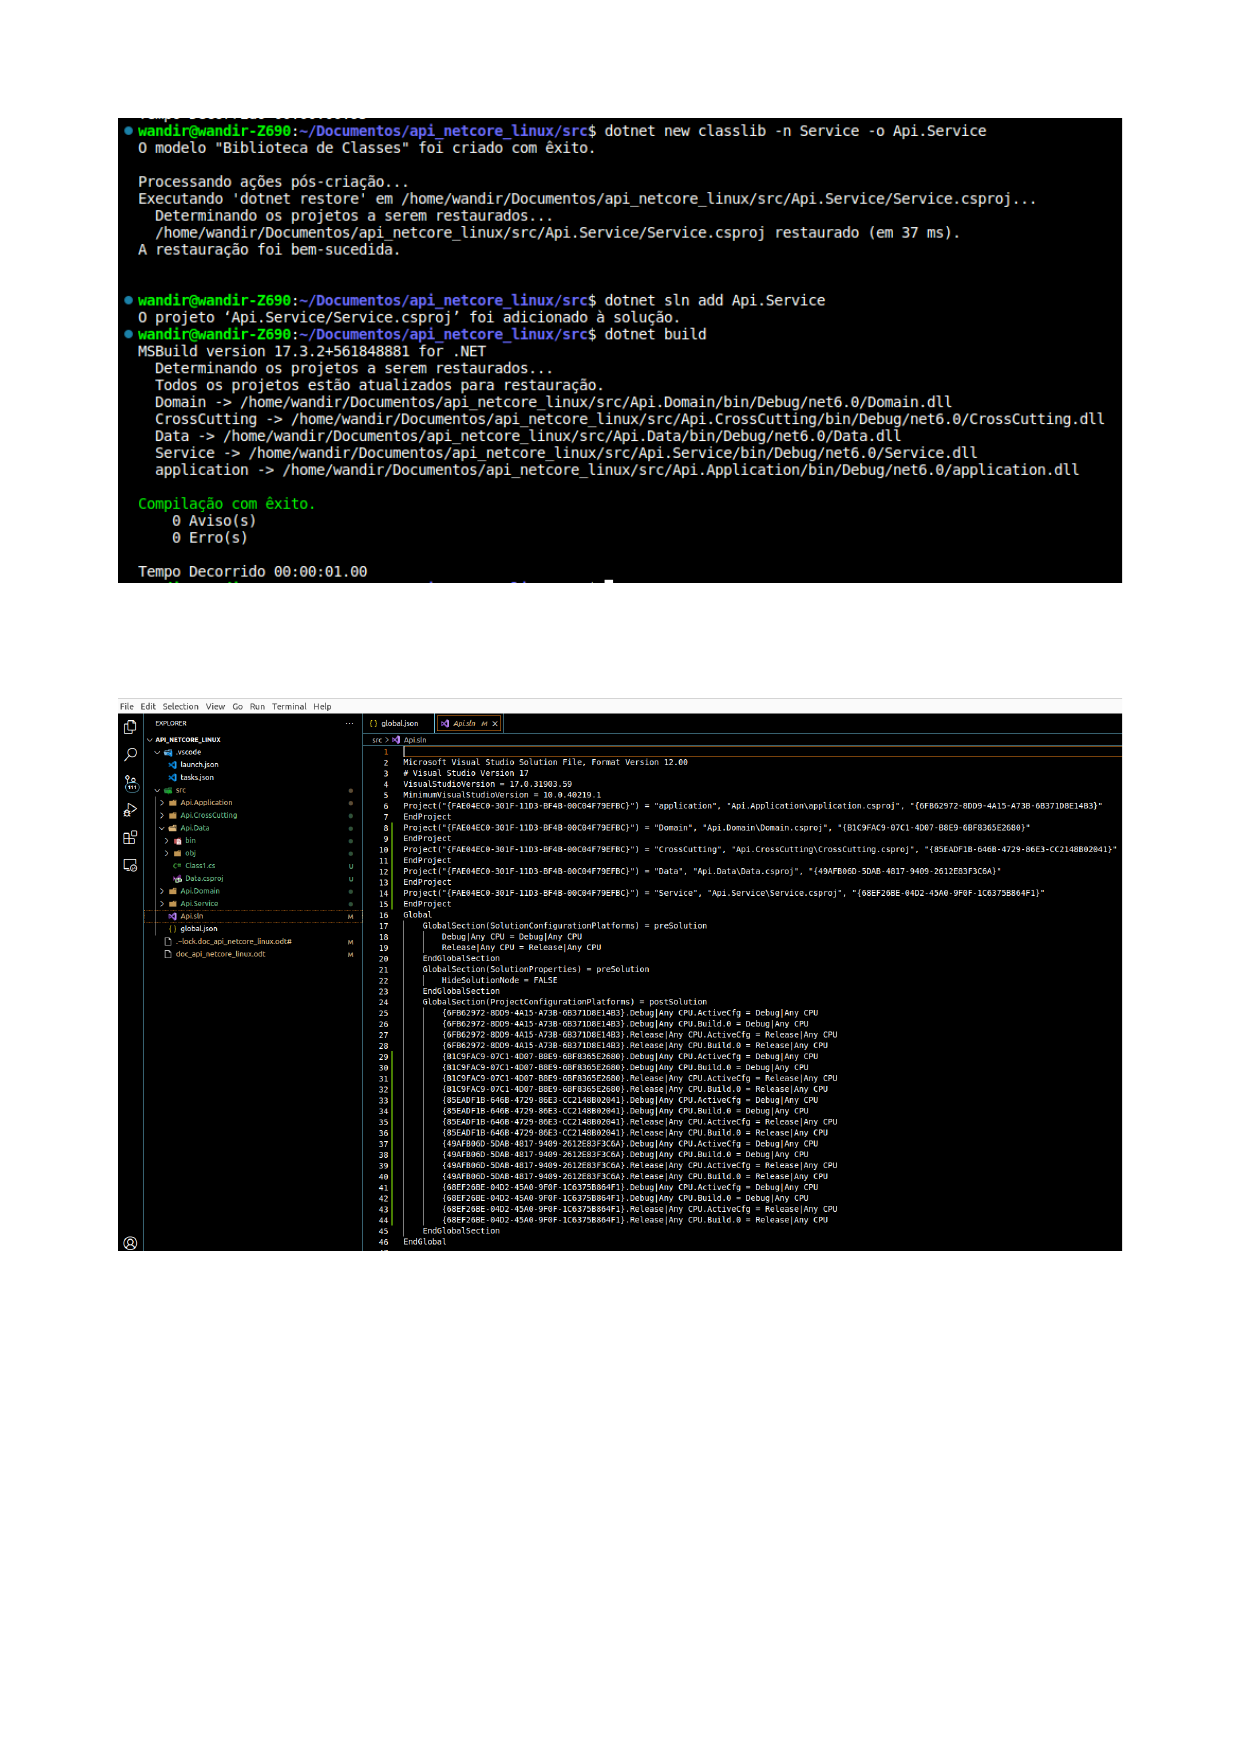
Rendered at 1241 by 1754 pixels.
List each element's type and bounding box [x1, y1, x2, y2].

picture [118, 698, 1123, 1251]
picture [118, 118, 1123, 583]
